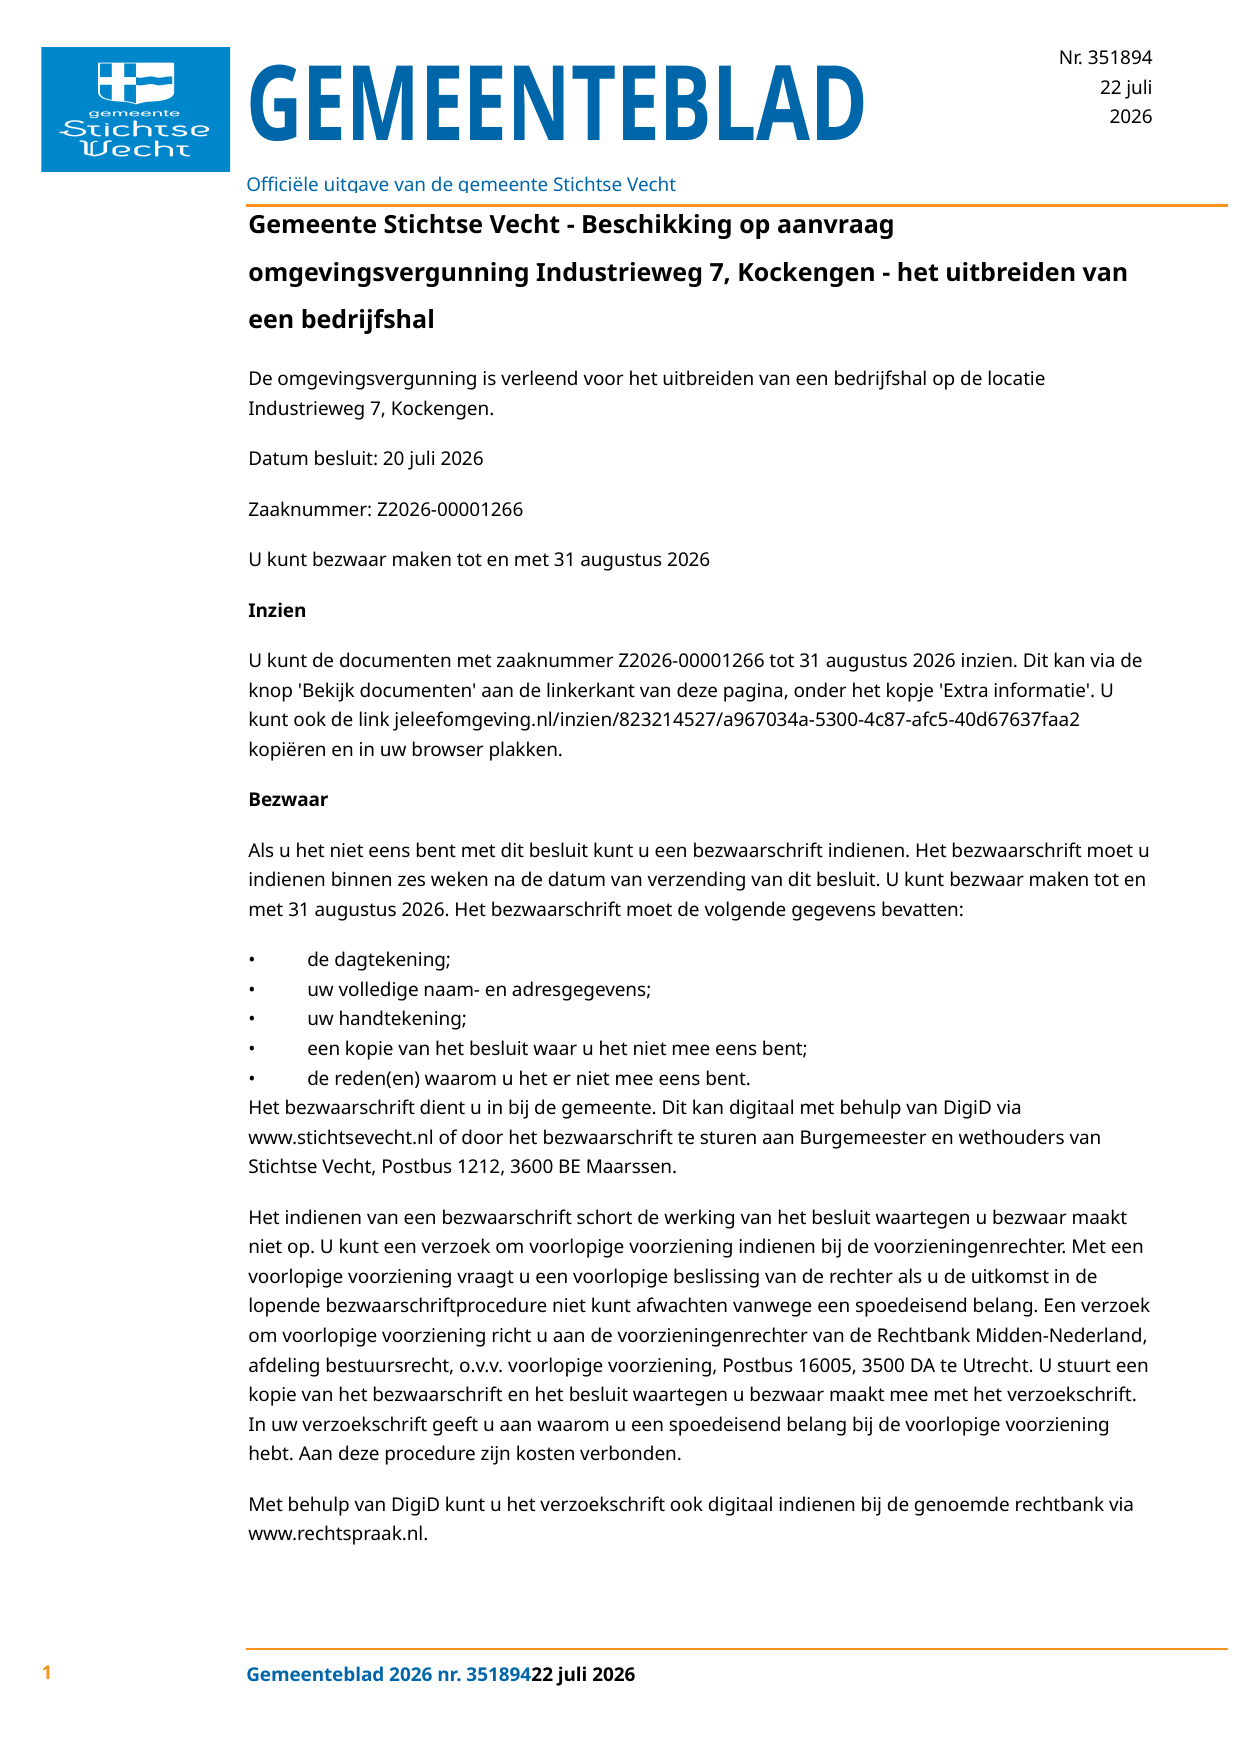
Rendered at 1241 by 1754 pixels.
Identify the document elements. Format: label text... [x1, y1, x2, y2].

text Als u het niet eens bent met dit besluit kunt u een bezwaarschrift indienen. Het bezwaarschrift moet u indienen binnen zes weken na de datum van verzending van dit besluit. U kunt bezwaar maken tot en met 31 augustus 2026. Het bezwaarschrift moet de volgende gegevens bevatten: [248, 837, 1152, 922]
text Het indienen van een bezwaarschrift schort de werking van het besluit waartegen u bezwaar maakt niet op. U kunt een verzoek om voorlopige voorziening indienen bij de voorzieningenrechter. Met een voorlopige voorziening vraagt u een voorlopige beslissing van de rechter als u de uitkomst in de lopende bezwaarschriftprocedure niet kunt afwachten vanwege een spoedeisend belang. Een verzoek om voorlopige voorziening richt u aan de voorzieningenrechter van de Rechtbank Midden-Nederland, afdeling bestuursrecht, o.v.v. voorlopige voorziening, Postbus 16005, 3500 DA te Utrecht. U stuurt een kopie van het bezwaarschrift en het besluit waartegen u bezwaar maakt mee met het verzoekschrift. In uw verzoekschrift geeft u aan waarom u een spoedeisend belang bij de voorlopige voorziening hebt. Aan deze procedure zijn kosten verbonden. [248, 1204, 1152, 1466]
list de dagtekening; [248, 946, 1152, 972]
picture [99, 63, 135, 101]
list een kopie van het besluit waar u het niet mee eens bent; [248, 1035, 1152, 1061]
text Zaaknummer: Z2026-00001266 [248, 496, 1152, 522]
text Bezwaar [248, 786, 1152, 812]
text De omgevingsvergunning is verleend voor het uitbreiden van een bedrijfshal op de locatie Industrieweg 7, Kockengen. [248, 366, 1152, 421]
list uw volledige naam- en adresgegevens; [248, 976, 1152, 1002]
text Inzien [248, 597, 1152, 622]
text U kunt de documenten met zaaknummer Z2026-00001266 tot 31 augustus 2026 inzien. Dit kan via de knop 'Bekijk documenten' aan de linkerkant van deze pagina, onder het kopje 'Extra informatie'. U kunt ook de link jeleefomgeving.nl/inzien/823214527/a967034a-5300-4c87-afc5-40d67637faa2 kopiëren en in uw browser plakken. [248, 647, 1152, 762]
text Gemeente Stichtse Vecht - Beschikking op aanvraag omgevingsvergunning Industrieweg 7, Kockengen - het uitbreiden van een bedrijfshal [248, 207, 1152, 336]
text U kunt bezwaar maken tot en met 31 augustus 2026 [248, 546, 1152, 572]
picture [137, 63, 174, 103]
text Het bezwaarschrift dient u in bij de gemeente. Dit kan digitaal met behulp van DigiD via www.stichtsevecht.nl of door het bezwaarschrift te sturen aan Burgemeester en wethouders van Stichtse Vecht, Postbus 1212, 3600 BE Maarssen. [248, 1094, 1152, 1179]
text Met behulp van DigiD kunt u het verzoekschrift ook digitaal indienen bij de genoemde rechtbank via www.rechtspraak.nl. [248, 1491, 1152, 1546]
list uw handtekening; [248, 1006, 1152, 1031]
text Datum besluit: 20 juli 2026 [248, 446, 1152, 471]
list de reden(en) waarom u het er niet mee eens bent. [248, 1065, 1152, 1090]
